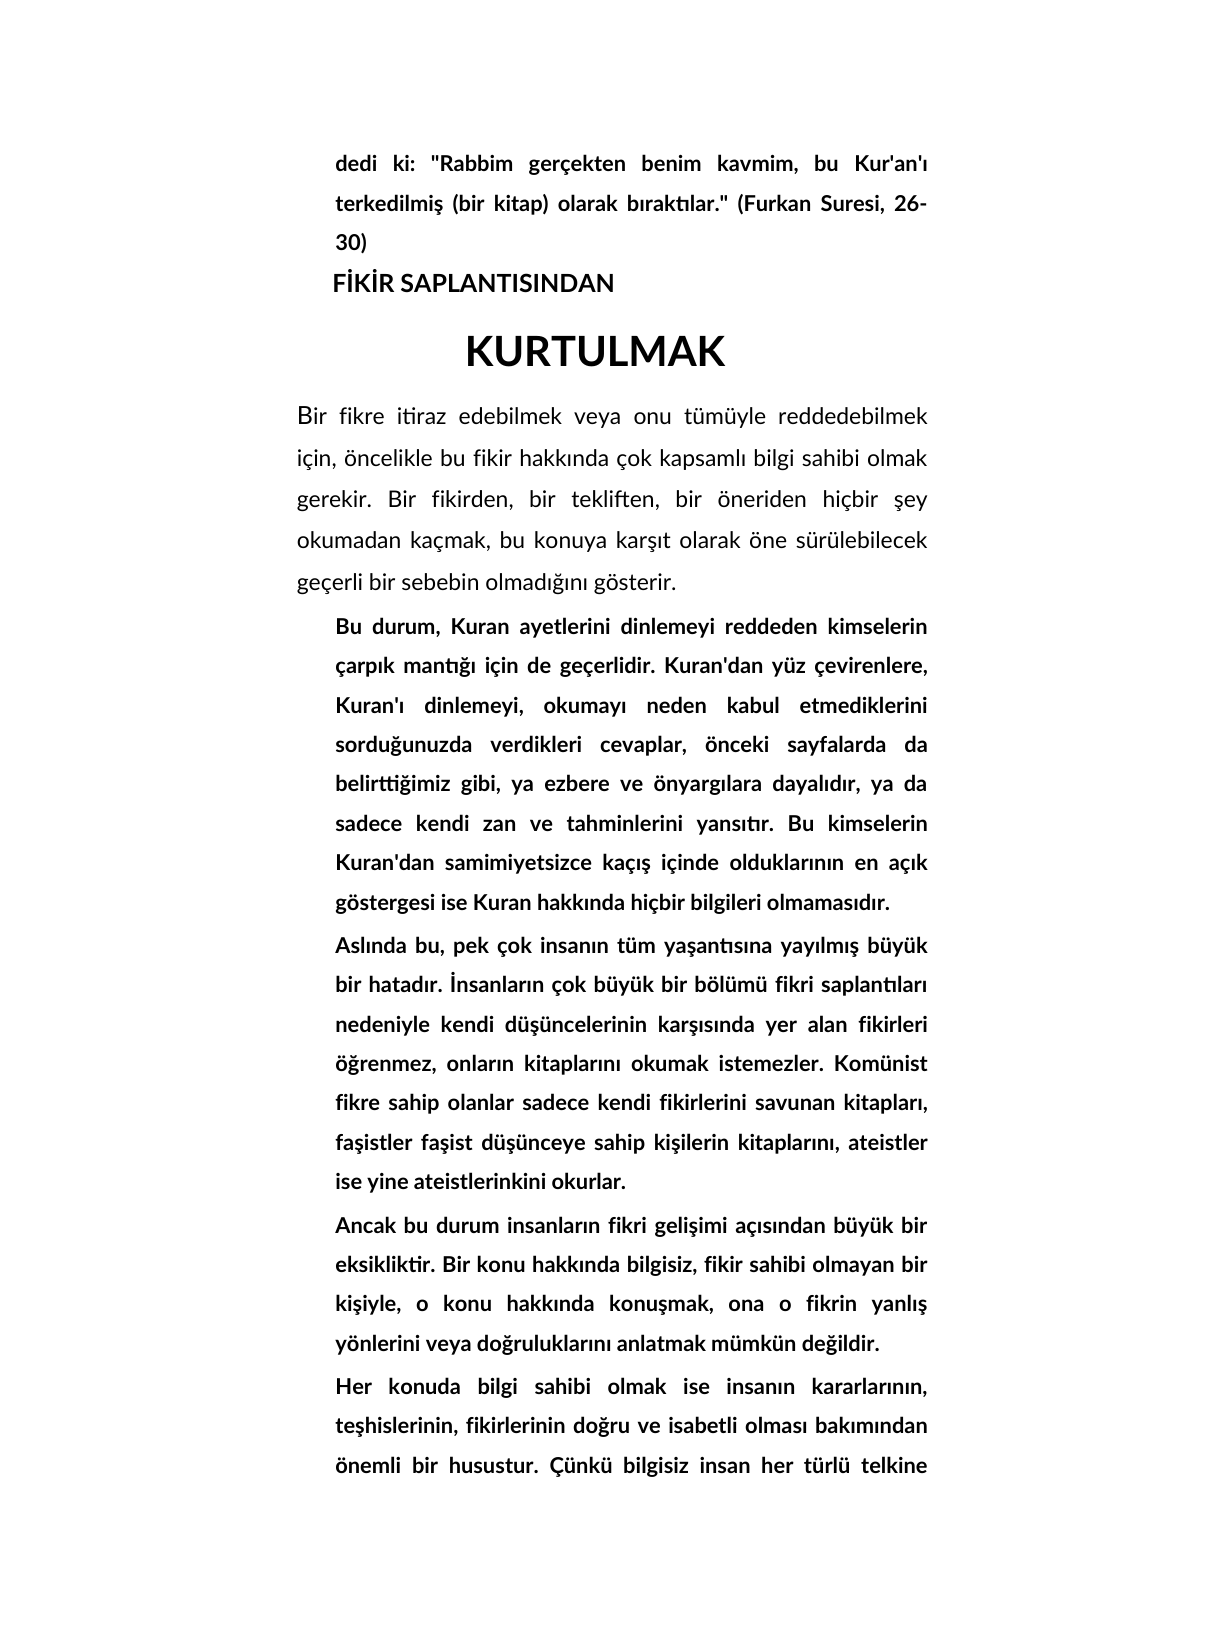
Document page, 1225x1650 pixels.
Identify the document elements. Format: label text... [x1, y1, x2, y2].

text Aslında bu, pek çok insanın tüm yaşantısına yayılmış büyük bir hatadır. İnsanların çok büyük bir bölümü fikri saplantıları nedeniyle kendi düşüncelerinin karşısında yer alan fikirleri öğrenmez, onların kitaplarını okumak istemezler. Komünist fikre sahip olanlar sadece kendi fikirlerini savunan kitapları, faşistler faşist düşünceye sahip kişilerin kitaplarını, ateistler ise yine ateistlerinkini okurlar. [335, 932, 928, 1194]
text FİKİR SAPLANTISINDAN [297, 268, 928, 298]
text dedi ki: "Rabbim gerçekten benim kavmim, bu Kur'an'ı terkedilmiş (bir kitap) olarak bıraktılar." (Furkan Suresi, 26-30) [335, 150, 928, 255]
text Bu durum, Kuran ayetlerini dinlemeyi reddeden kimselerin çarpık mantığı için de geçerlidir. Kuran'dan yüz çevirenlere, Kuran'ı dinlemeyi, okumayı neden kabul etmediklerini sorduğunuzda verdikleri cevaplar, önceki sayfalarda da belirttiğimiz gibi, ya ezbere ve önyargılara dayalıdır, ya da sadece kendi zan ve tahminlerini yansıtır. Bu kimselerin Kuran'dan samimiyetsizce kaçış içinde olduklarının en açık göstergesi ise Kuran hakkında hiçbir bilgileri olmamasıdır. [335, 613, 928, 914]
text Ancak bu durum insanların fikri gelişimi açısından büyük bir eksikliktir. Bir konu hakkında bilgisiz, fikir sahibi olmayan bir kişiyle, o konu hakkında konuşmak, ona o fikrin yanlış yönlerini veya doğruluklarını anlatmak mümkün değildir. [335, 1211, 928, 1356]
text KURTULMAK [261, 325, 928, 375]
text Her konuda bilgi sahibi olmak ise insanın kararlarının, teşhislerinin, fikirlerinin doğru ve isabetli olması bakımından önemli bir husustur. Çünkü bilgisiz insan her türlü telkine [335, 1373, 928, 1478]
text Bir fikre itiraz edebilmek veya onu tümüyle reddedebilmek için, öncelikle bu fikir hakkında çok kapsamlı bilgi sahibi olmak gerekir. Bir fikirden, bir tekliften, bir öneriden hiçbir şey okumadan kaçmak, bu konuya karşıt olarak öne sürülebilecek geçerli bir sebebin olmadığını gösterir. [297, 400, 928, 595]
